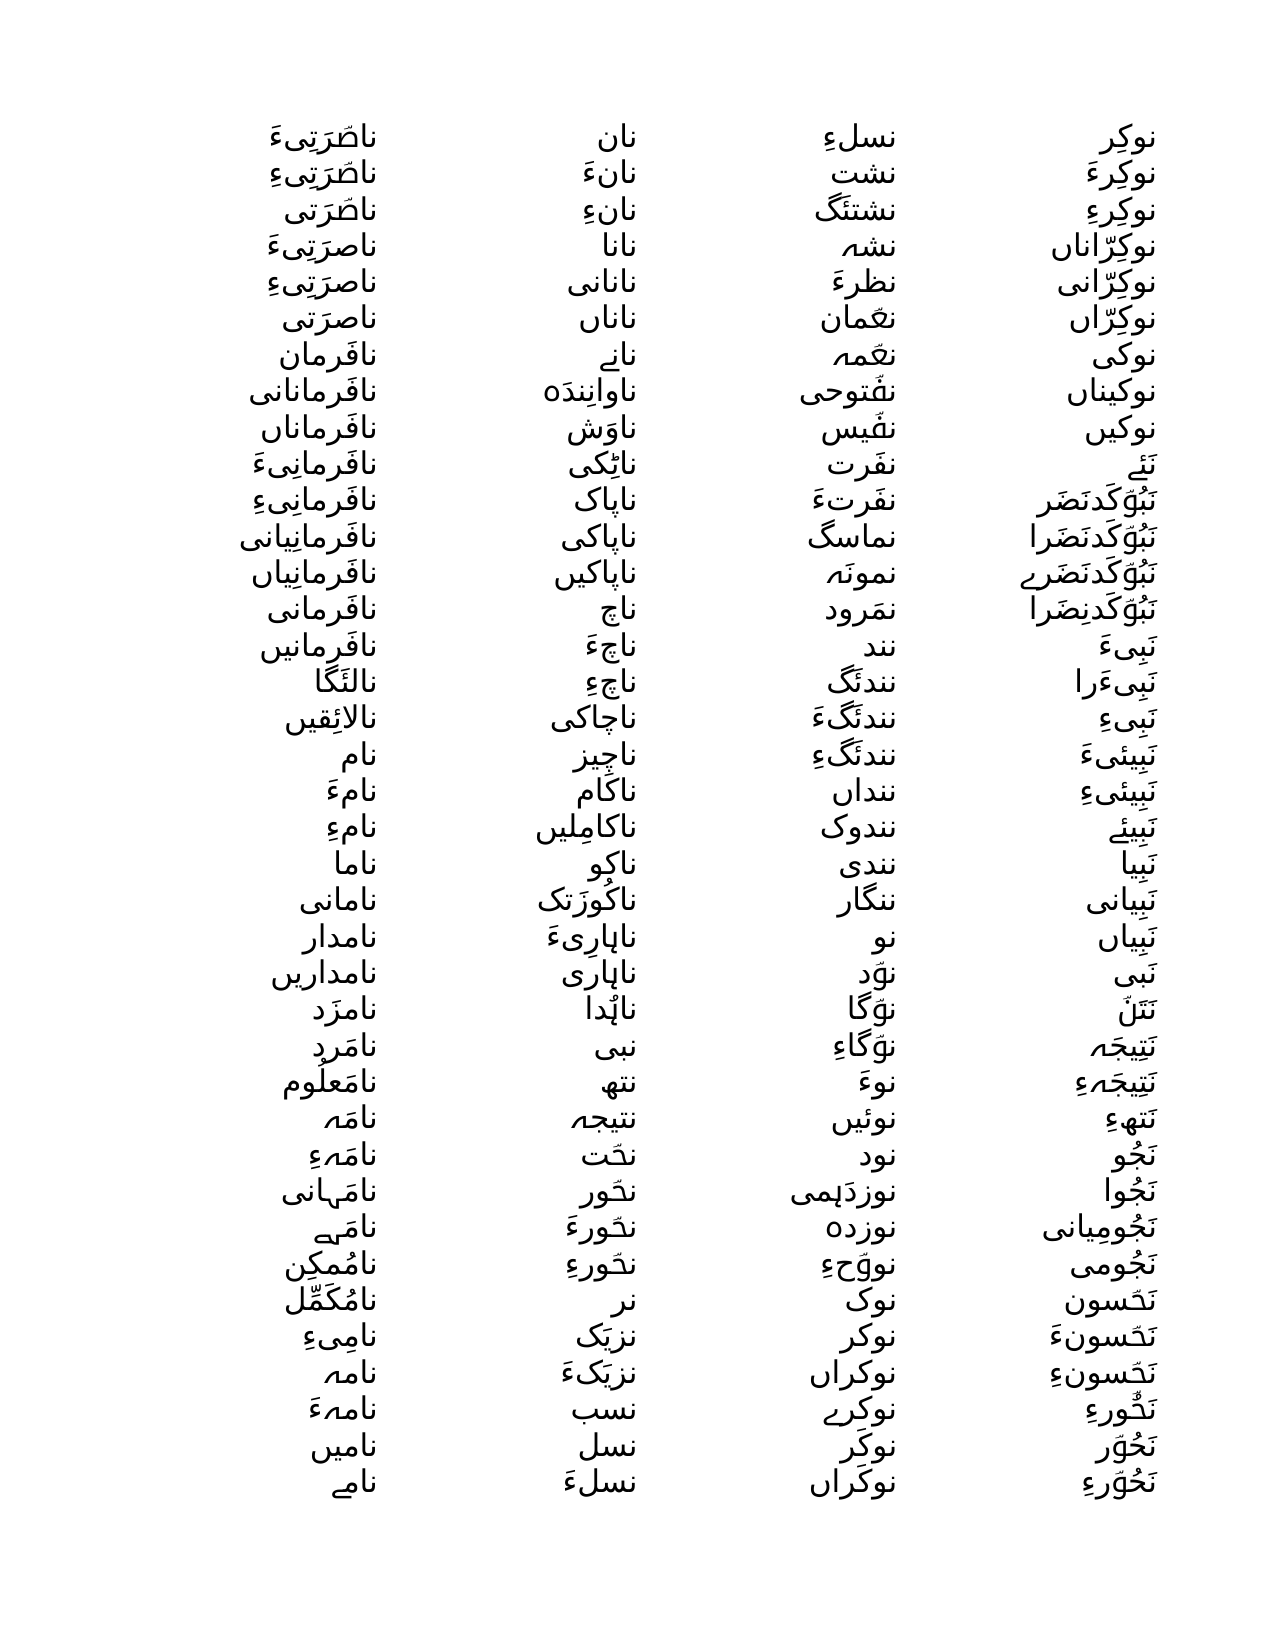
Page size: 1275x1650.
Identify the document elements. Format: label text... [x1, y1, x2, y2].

text ننداں [637, 772, 897, 809]
text نند [637, 627, 897, 663]
text نَحُؔورءِ [897, 1391, 1157, 1427]
text نانانی [378, 263, 637, 300]
text نر [378, 1281, 637, 1318]
text نام [118, 736, 378, 772]
text نتھ [378, 1063, 637, 1100]
text نظرءَ [637, 263, 897, 300]
text ناہُدا [378, 991, 637, 1027]
text نوکِرّاں [897, 300, 1157, 336]
text نمَرود [637, 591, 897, 627]
text نوکِرّاناں [897, 227, 1157, 263]
text نانءَ [378, 154, 637, 191]
text نحؔورءَ [378, 1209, 637, 1245]
text نَحؔسونءِ [897, 1354, 1157, 1391]
text ناپاک [378, 482, 637, 518]
text نافَرمانیں [118, 627, 378, 663]
text نحؔورءِ [378, 1245, 637, 1281]
text ناہاری [378, 954, 637, 991]
text نزیَک [378, 1318, 637, 1354]
text نامَہے [118, 1209, 378, 1245]
text ناچِیز [378, 736, 637, 772]
text نفؔتوحی [637, 373, 897, 409]
text نَجُومی [897, 1245, 1157, 1281]
text نفَرت [637, 445, 897, 482]
text ناکو [378, 845, 637, 882]
text نحؔور [378, 1172, 637, 1209]
text نندئَگءِ [637, 736, 897, 772]
text نندئَگءَ [637, 700, 897, 736]
text نوکیں [897, 409, 1157, 445]
text نوک [637, 1281, 897, 1318]
text ننگار [637, 882, 897, 918]
text نامَہ [118, 1100, 378, 1136]
text ناچاکی [378, 700, 637, 736]
text ناٹِکی [378, 445, 637, 482]
text نانءِ [378, 191, 637, 227]
text نوکَراں [637, 1463, 897, 1499]
text نشت [637, 154, 897, 191]
text نوکِرءَ [897, 154, 1157, 191]
text نندی [637, 845, 897, 882]
text نَجُوا [897, 1172, 1157, 1209]
text نَبِیاں [897, 918, 1157, 954]
text نَحؔسونءَ [897, 1318, 1157, 1354]
text نَبُوؔکَدنَضَر [897, 482, 1157, 518]
text نوکرے [637, 1391, 897, 1427]
text ناصرَتِیءَ [118, 227, 378, 263]
text نسلءِ [637, 118, 897, 154]
text نووؔحءِ [637, 1245, 897, 1281]
text ناپاکی [378, 518, 637, 554]
text نوئیں [637, 1100, 897, 1136]
text نمونَہ [637, 554, 897, 591]
text نامدار [118, 918, 378, 954]
text نوزدَہمی [637, 1172, 897, 1209]
text نَحُوؔرءِ [897, 1463, 1157, 1499]
text نامے [118, 1463, 378, 1499]
text نندئَگ [637, 663, 897, 700]
text نافَرمانِیءِ [118, 482, 378, 518]
text نفَرتءَ [637, 482, 897, 518]
text نندوک [637, 809, 897, 845]
text نافَرمانانی [118, 373, 378, 409]
text ناکُوزَتک [378, 882, 637, 918]
text نوکَر [637, 1427, 897, 1463]
text نعؔمہ [637, 336, 897, 373]
text نوزدہ [637, 1209, 897, 1245]
text نَتِیجَہ [897, 1027, 1157, 1063]
text ناوَش [378, 409, 637, 445]
text نامُمکِن [118, 1245, 378, 1281]
text نَبِیانی [897, 882, 1157, 918]
text ناوانِندَہ [378, 373, 637, 409]
text نَجُومِیانی [897, 1209, 1157, 1245]
text نامَعلُوم [118, 1063, 378, 1100]
text نوکِرّانی [897, 263, 1157, 300]
text ناپاکیں [378, 554, 637, 591]
text نوؔد [637, 954, 897, 991]
text نافَرماناں [118, 409, 378, 445]
text نافَرمانِیاں [118, 554, 378, 591]
text نَئے [897, 445, 1157, 482]
text نشتئَگ [637, 191, 897, 227]
text ناکام [378, 772, 637, 809]
text ناچءَ [378, 627, 637, 663]
text نامءِ [118, 809, 378, 845]
text نامَرد [118, 1027, 378, 1063]
text نوکِر [897, 118, 1157, 154]
text نَبِیئے [897, 809, 1157, 845]
text نافَرمانِیانی [118, 518, 378, 554]
text نانا [378, 227, 637, 263]
text نماسگ [637, 518, 897, 554]
text نسب [378, 1391, 637, 1427]
text نافَرمان [118, 336, 378, 373]
text نو [637, 918, 897, 954]
text نامَہانی [118, 1172, 378, 1209]
text نوؔگاءِ [637, 1027, 897, 1063]
text نامءَ [118, 772, 378, 809]
text نفؔیس [637, 409, 897, 445]
text نتیجہ [378, 1100, 637, 1136]
text نود [637, 1136, 897, 1172]
text نَبِیءَ​را [897, 663, 1157, 700]
text نوکر [637, 1318, 897, 1354]
text نالئَگا [118, 663, 378, 700]
text نامُکَمِّل [118, 1281, 378, 1318]
text نان [378, 118, 637, 154]
text نسلءَ [378, 1463, 637, 1499]
text نَبِیءَ [897, 627, 1157, 663]
text نانے [378, 336, 637, 373]
text نسل [378, 1427, 637, 1463]
text ناصرَتِیءِ [118, 263, 378, 300]
text ناصرَتی [118, 300, 378, 336]
text ناہارِیءَ [378, 918, 637, 954]
text نَحُوؔر [897, 1427, 1157, 1463]
text نَبُوؔکَدنَضَرا [897, 518, 1157, 554]
text نعؔمان [637, 300, 897, 336]
text نافَرمانِیءَ [118, 445, 378, 482]
text نَتَنؔ [897, 991, 1157, 1027]
text ناصؔرَتِیءِ [118, 154, 378, 191]
text نَحؔسون [897, 1281, 1157, 1318]
text نبی [378, 1027, 637, 1063]
text نَتِیجَہءِ [897, 1063, 1157, 1100]
text ناچءِ [378, 663, 637, 700]
text نامیں [118, 1427, 378, 1463]
text نشہ [637, 227, 897, 263]
text نَجُو [897, 1136, 1157, 1172]
text نَبِیئیءِ [897, 772, 1157, 809]
text نامہ [118, 1354, 378, 1391]
text نامَہءِ [118, 1136, 378, 1172]
text ناچ [378, 591, 637, 627]
text نَبی [897, 954, 1157, 991]
text نَبِیا [897, 845, 1157, 882]
text نامزَد [118, 991, 378, 1027]
text ناناں [378, 300, 637, 336]
text نوکیناں [897, 373, 1157, 409]
text نوکراں [637, 1354, 897, 1391]
text نوکی [897, 336, 1157, 373]
text نَتھءِ [897, 1100, 1157, 1136]
text نامہءَ [118, 1391, 378, 1427]
text نَبُوؔکَدنَضَرے [897, 554, 1157, 591]
text نزیَکءَ [378, 1354, 637, 1391]
text نالائِقیں [118, 700, 378, 736]
text ناصؔرَتِیءَ [118, 118, 378, 154]
text نوؔگا [637, 991, 897, 1027]
text نامِیءِ [118, 1318, 378, 1354]
text نَبِیئیءَ [897, 736, 1157, 772]
text ناکامِلیں [378, 809, 637, 845]
text نحؔت [378, 1136, 637, 1172]
text نوءَ [637, 1063, 897, 1100]
text نامانی [118, 882, 378, 918]
text نامداریں [118, 954, 378, 991]
text نوکِرءِ [897, 191, 1157, 227]
text نَبُوؔکَدنِضَرا [897, 591, 1157, 627]
text ناما [118, 845, 378, 882]
text نافَرمانی [118, 591, 378, 627]
text ناصؔرَتی [118, 191, 378, 227]
text نَبِیءِ [897, 700, 1157, 736]
